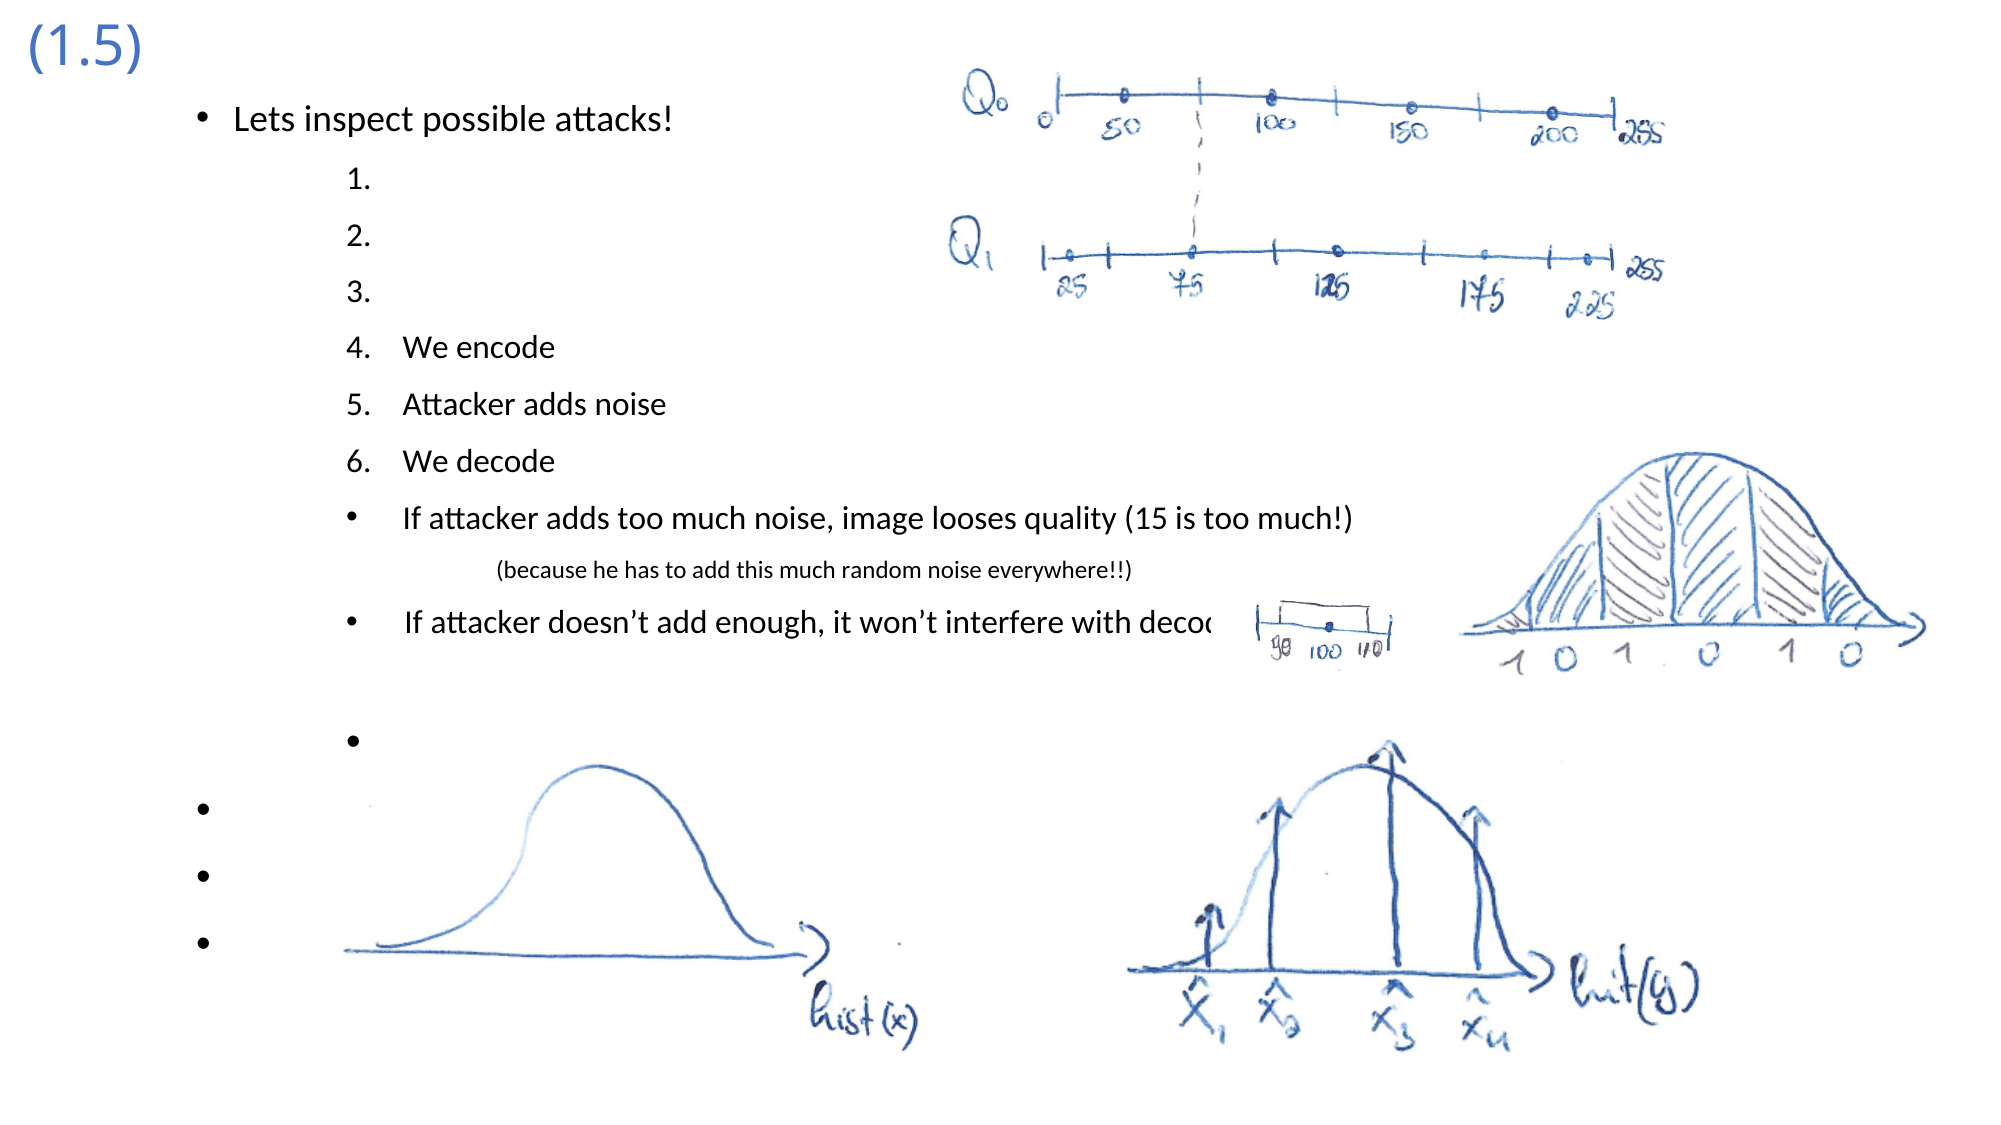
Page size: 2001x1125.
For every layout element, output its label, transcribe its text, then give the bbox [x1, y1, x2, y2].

title (1.5) [13, 9, 160, 92]
picture [329, 748, 936, 1060]
picture [1449, 443, 1943, 682]
picture [916, 50, 1696, 329]
picture [1211, 562, 1417, 679]
picture [1084, 720, 1721, 1060]
text_box Lets inspect possible attacks! We encode Attacker adds noise We decode If attacker adds too much noise, image looses quality (15 is too much!) (because he has to add this much random noise everywhere!!) If attacker doesn’t add enough, it won’t interfere with decoding [181, 91, 1819, 1099]
